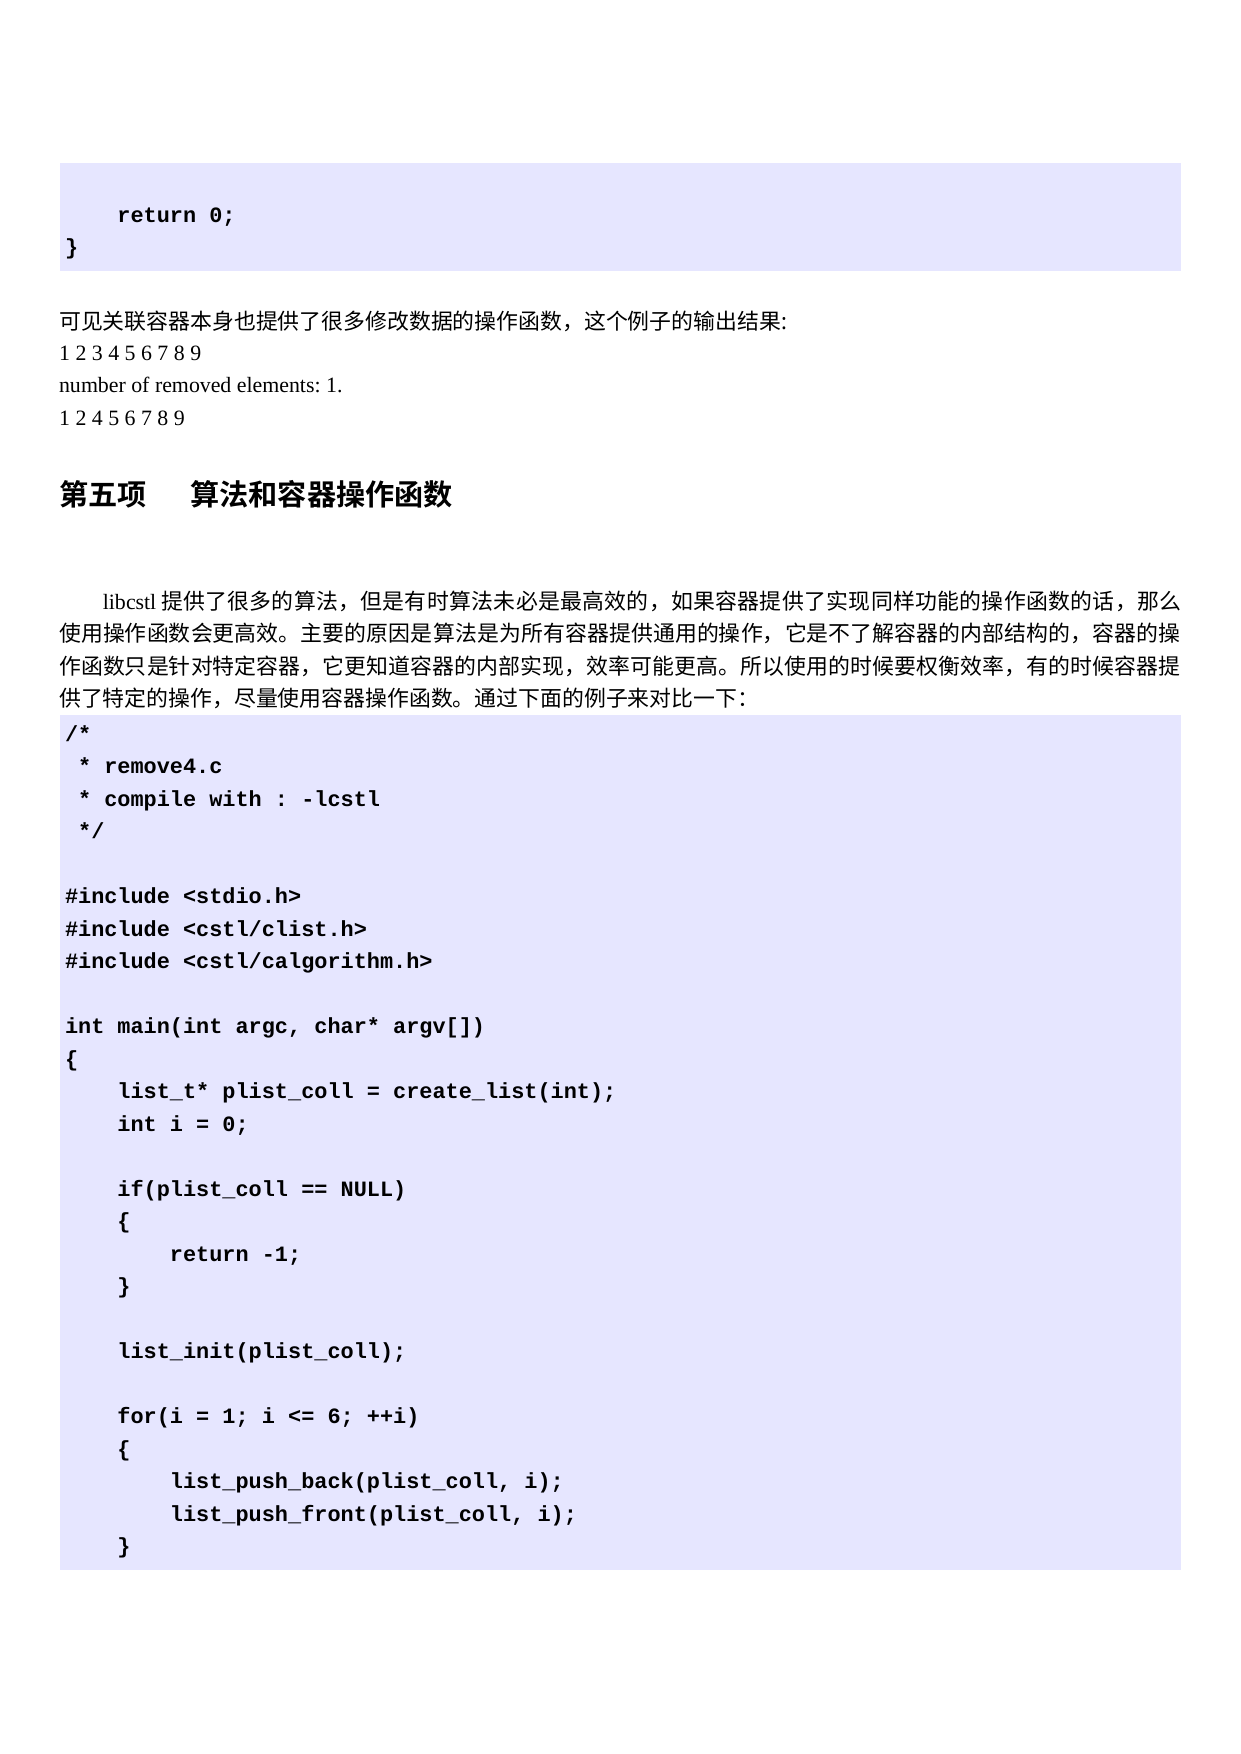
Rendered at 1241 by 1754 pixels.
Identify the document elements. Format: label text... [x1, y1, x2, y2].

text number of removed elements: 1. [59, 368, 1181, 401]
text 1 2 4 5 6 7 8 9 [59, 401, 1181, 433]
text 可见关联容器本身也提供了很多修改数据的操作函数，这个例子的输出结果: [59, 303, 1181, 336]
table_header /* * remove4.c * compile with : -lcstl */ #include <stdio.h> #include <cstl/clist.h> #include <cstl/calgorithm.h> int main(int argc, char* argv[]) { list_t* plist_coll = create_list(int); int i = 0; if(plist_coll == NULL) { return -1; } list_init(plist_coll); for(i = 1; i <= 6; ++i) { list_push_back(plist_coll, i); list_push_front(plist_coll, i); } [60, 715, 1181, 1570]
text 1 2 3 4 5 6 7 8 9 [59, 336, 1181, 368]
text libcstl提供了很多的算法，但是有时算法未必是最高效的，如果容器提供了实现同样功能的操作函数的话，那么使用操作函数会更高效。主要的原因是算法是为所有容器提供通用的操作，它是不了解容器的内部结构的，容器的操作函数只是针对特定容器，它更知道容器的内部实现，效率可能更高。所以使用的时候要权衡效率，有的时候容器提供了特定的操作，尽量使用容器操作函数。通过下面的例子来对比一下： [59, 583, 1181, 713]
table_header return 0; } [60, 163, 1181, 271]
subtitle 算法和容器操作函数 [59, 461, 1181, 526]
